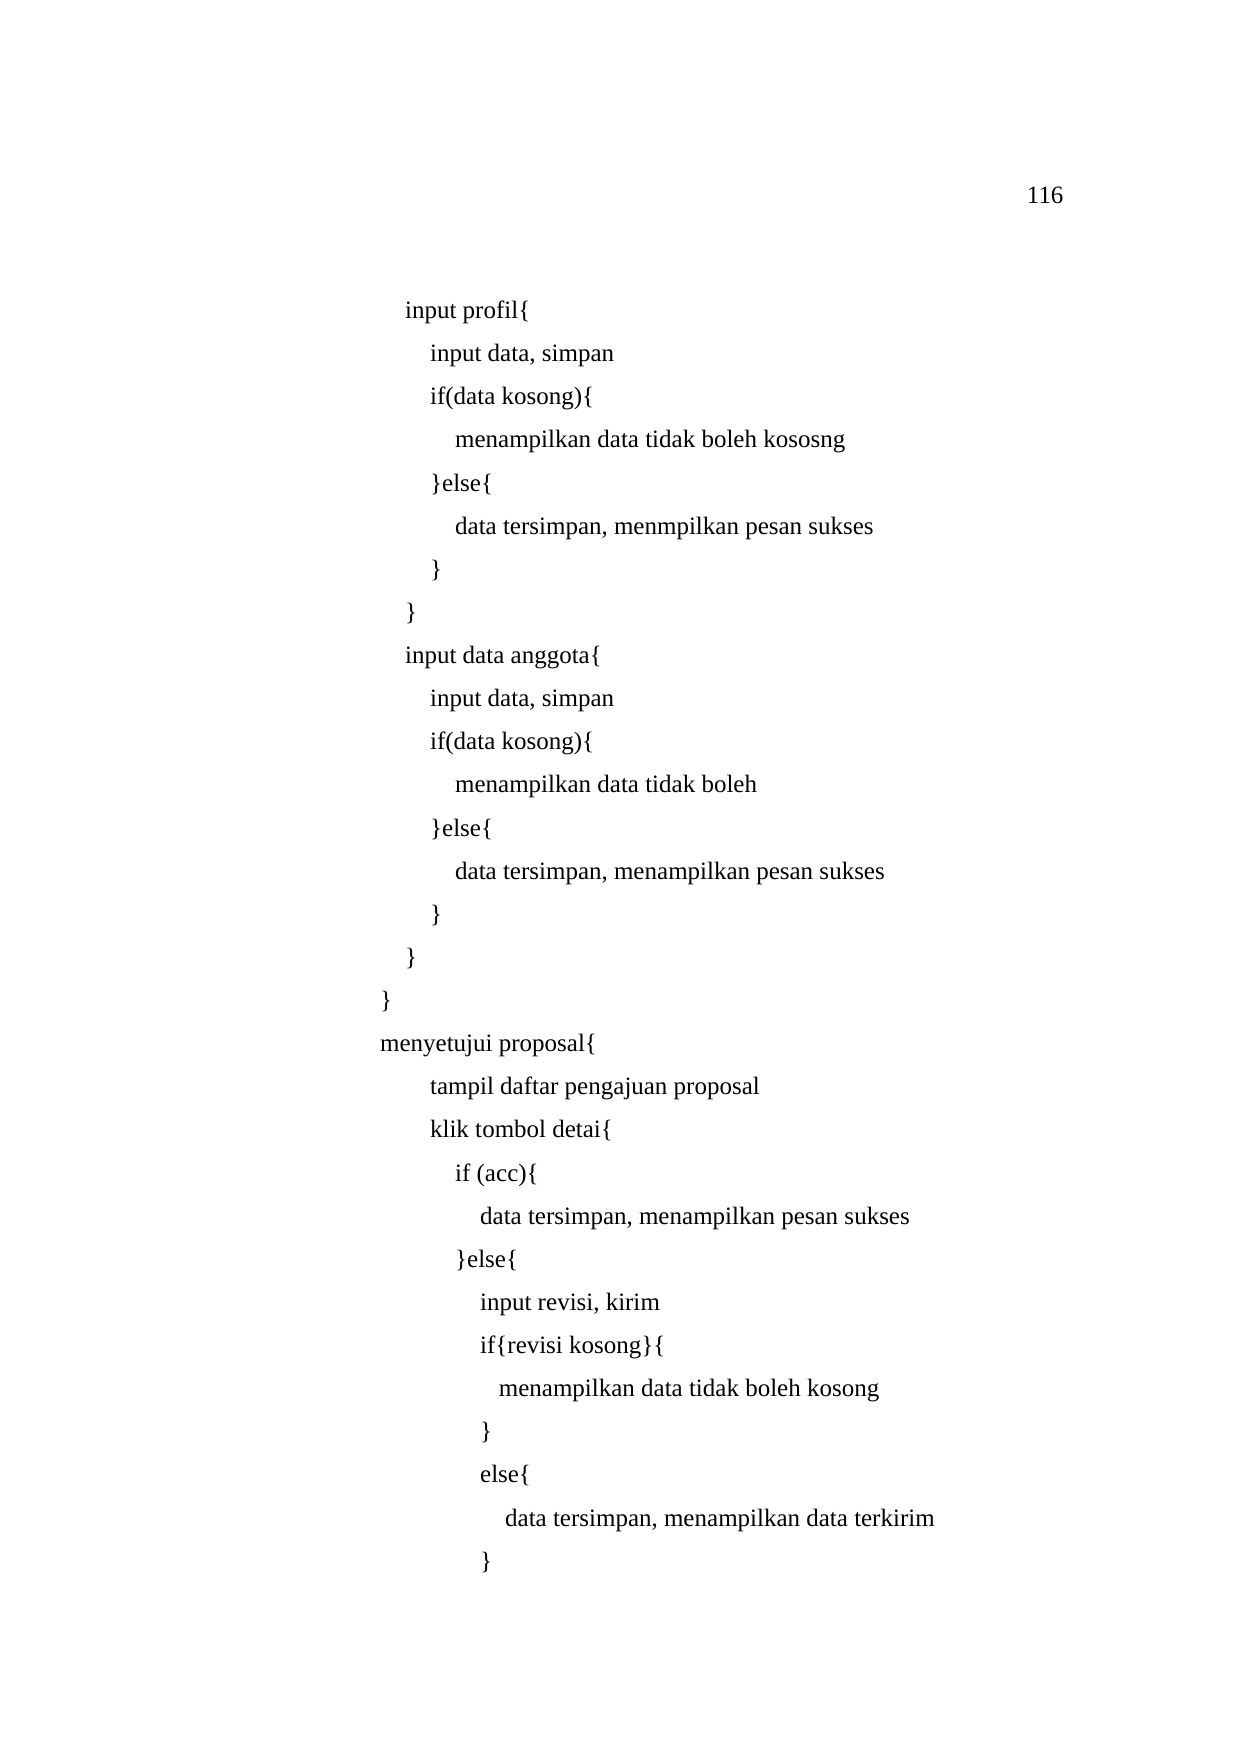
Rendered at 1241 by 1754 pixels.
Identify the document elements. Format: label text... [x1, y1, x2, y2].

text data tersimpan, menmpilkan pesan sukses [330, 511, 1063, 539]
text if(data kosong){ [330, 726, 1063, 755]
text menampilkan data tidak boleh kosong [330, 1373, 1063, 1402]
text klik tombol detai{ [330, 1114, 1063, 1143]
text input data anggota{ [330, 640, 1063, 669]
text if (acc){ [330, 1158, 1063, 1186]
text }else{ [330, 813, 1063, 841]
text data tersimpan, menampilkan data terkirim [330, 1503, 1063, 1531]
text menampilkan data tidak boleh kososng [330, 424, 1063, 453]
text data tersimpan, menampilkan pesan sukses [330, 856, 1063, 884]
text input revisi, kirim [330, 1287, 1063, 1316]
text else{ [330, 1459, 1063, 1488]
text } [330, 1416, 1063, 1445]
text if(data kosong){ [330, 381, 1063, 410]
text } [330, 554, 1063, 583]
text } [330, 1546, 1063, 1574]
text data tersimpan, menampilkan pesan sukses [330, 1201, 1063, 1229]
text tampil daftar pengajuan proposal [330, 1071, 1063, 1100]
text }else{ [330, 1244, 1063, 1273]
text if{revisi kosong}{ [330, 1330, 1063, 1359]
text menyetujui proposal{ [330, 1028, 1063, 1057]
text input data, simpan [330, 338, 1063, 367]
text }else{ [330, 468, 1063, 496]
text input data, simpan [330, 683, 1063, 712]
text } [330, 899, 1063, 928]
text input profil{ [330, 295, 1063, 324]
text } [330, 942, 1063, 971]
text } [330, 597, 1063, 626]
text } [330, 985, 1063, 1014]
text menampilkan data tidak boleh [330, 769, 1063, 798]
